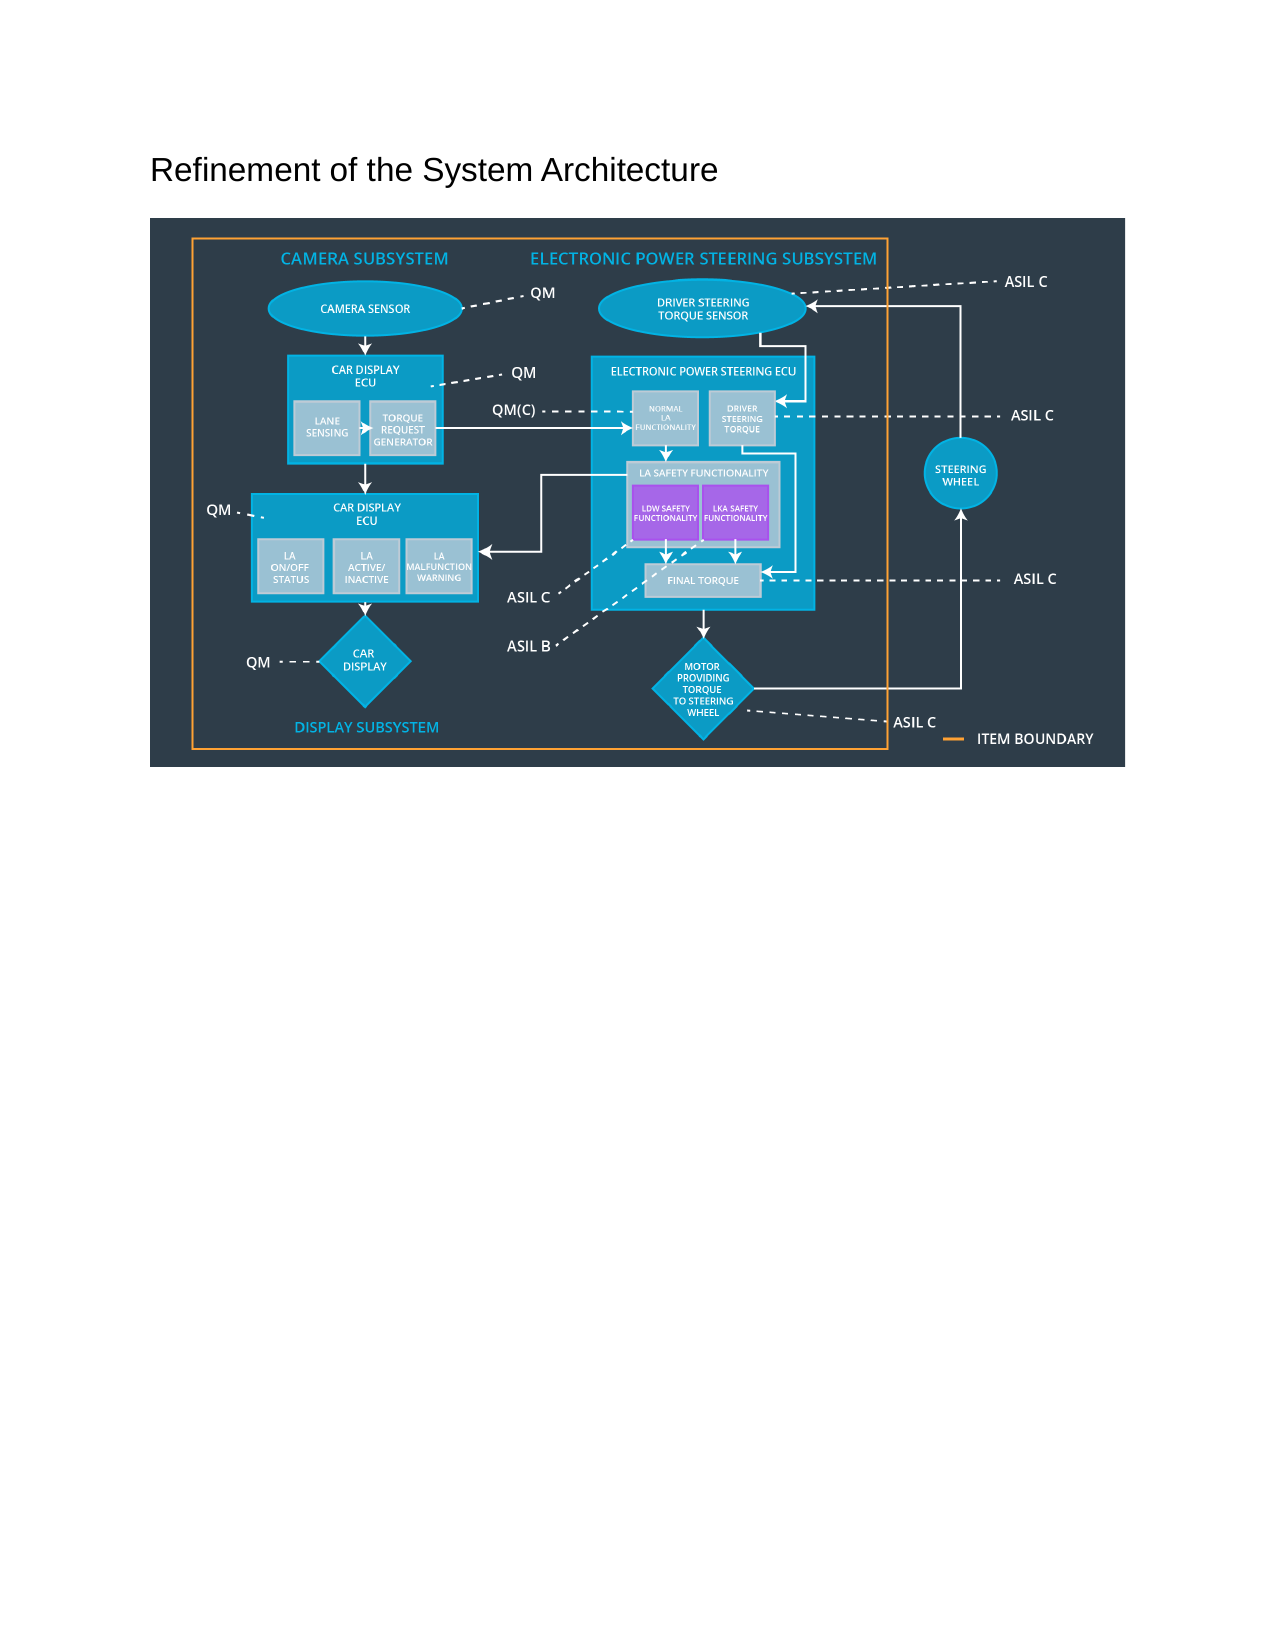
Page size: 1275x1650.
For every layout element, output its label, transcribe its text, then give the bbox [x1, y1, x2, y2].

picture [150, 218, 1125, 767]
subtitle Refinement of the System Architecture [150, 150, 1125, 188]
